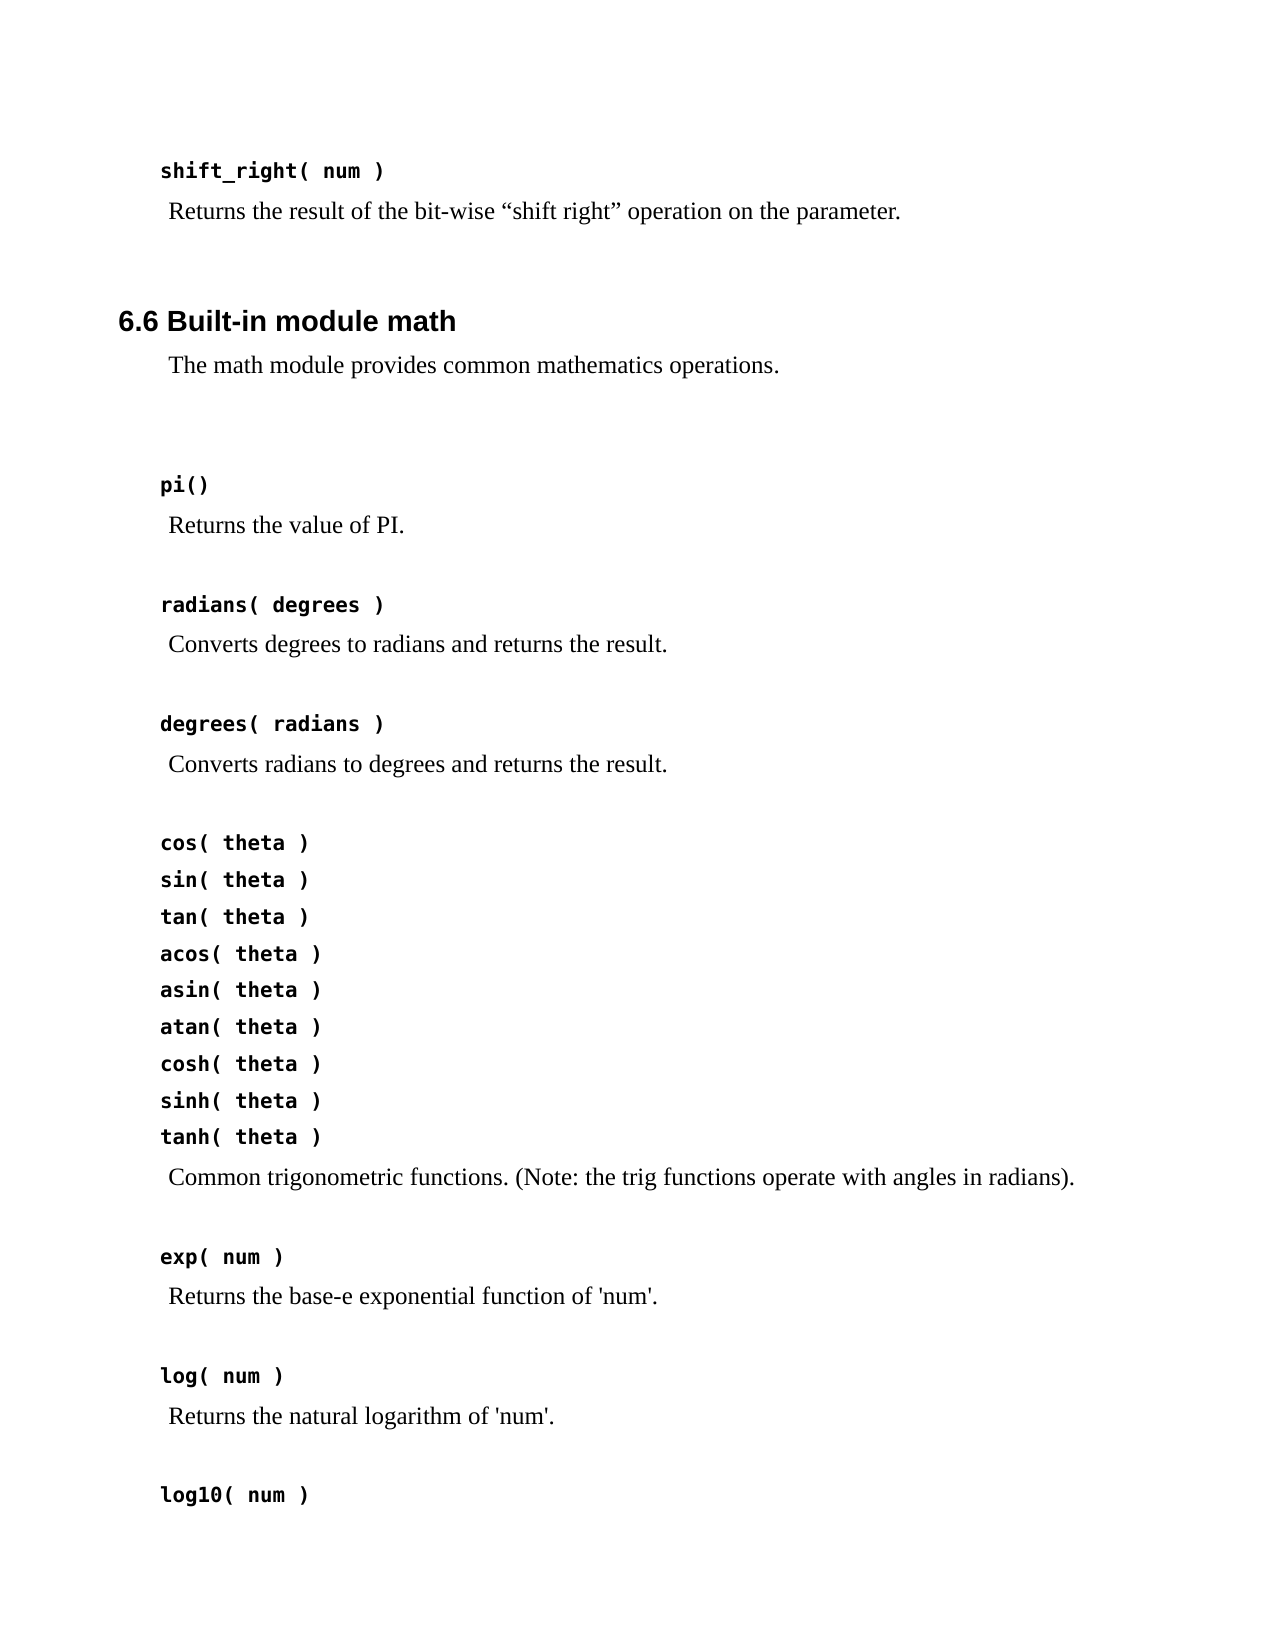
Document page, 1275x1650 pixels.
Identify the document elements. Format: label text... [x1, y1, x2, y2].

subtitle 6.6 Built-in module math [118, 304, 1157, 337]
text Returns the value of PI. [118, 510, 1157, 539]
text log10( num ) [118, 1483, 1157, 1507]
text Converts degrees to radians and returns the result. [118, 629, 1157, 658]
text asin( theta ) [118, 978, 1157, 1003]
text Common trigonometric functions. (Note: the trig functions operate with angles in radians). [118, 1162, 1157, 1191]
text tanh( theta ) [118, 1125, 1157, 1150]
text shift_right( num ) [118, 159, 1157, 184]
text Returns the result of the bit-wise “shift right” operation on the parameter. [118, 196, 1157, 225]
text radians( degrees ) [118, 593, 1157, 617]
text sinh( theta ) [118, 1089, 1157, 1113]
text cos( theta ) [118, 831, 1157, 856]
text tan( theta ) [118, 905, 1157, 929]
text atan( theta ) [118, 1015, 1157, 1039]
text Returns the natural logarithm of 'num'. [118, 1401, 1157, 1429]
text exp( num ) [118, 1245, 1157, 1269]
text Returns the base-e exponential function of 'num'. [118, 1281, 1157, 1310]
text sin( theta ) [118, 868, 1157, 892]
text pi() [118, 473, 1157, 498]
text acos( theta ) [118, 942, 1157, 966]
text Converts radians to degrees and returns the result. [118, 749, 1157, 777]
text The math module provides common mathematics operations. [118, 350, 1157, 378]
text log( num ) [118, 1364, 1157, 1388]
text degrees( radians ) [118, 712, 1157, 736]
text cosh( theta ) [118, 1052, 1157, 1076]
